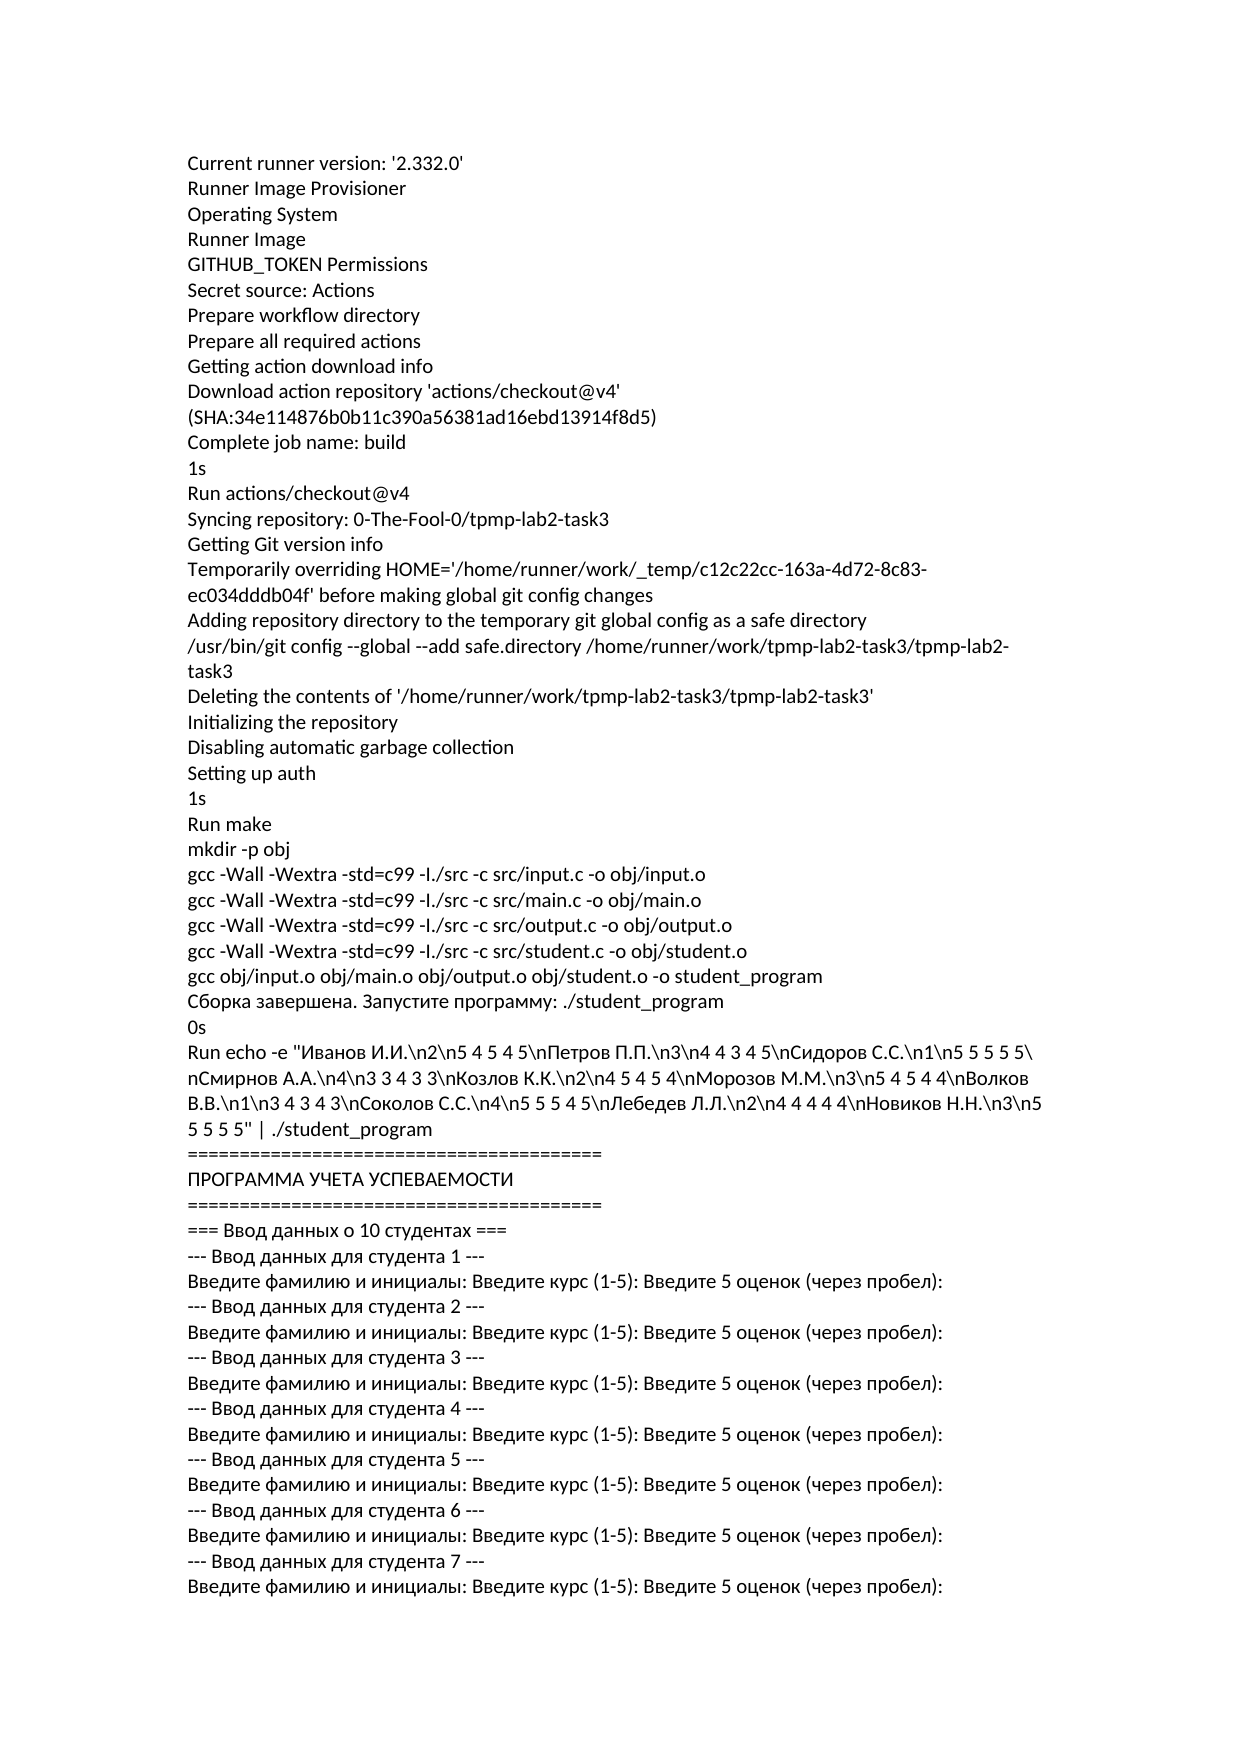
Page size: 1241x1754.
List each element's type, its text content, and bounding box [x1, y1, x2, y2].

text Введите фамилию и инициалы: Введите курс (1-5): Введите 5 оценок (через пробел): [187, 1319, 1053, 1344]
text gcc -Wall -Wextra -std=c99 -I./src -c src/input.c -o obj/input.o [187, 862, 1053, 887]
text Current runner version: '2.332.0' [187, 150, 1053, 175]
text Введите фамилию и инициалы: Введите курс (1-5): Введите 5 оценок (через пробел): [187, 1268, 1053, 1294]
text Введите фамилию и инициалы: Введите курс (1-5): Введите 5 оценок (через пробел): [187, 1573, 1053, 1599]
text Syncing repository: 0-The-Fool-0/tpmp-lab2-task3 [187, 506, 1053, 531]
text --- Ввод данных для студента 6 --- [187, 1497, 1053, 1522]
text GITHUB_TOKEN Permissions [187, 252, 1053, 277]
text --- Ввод данных для студента 3 --- [187, 1344, 1053, 1370]
text Complete job name: build [187, 429, 1053, 455]
text Run echo -e "Иванов И.И.\n2\n5 4 5 4 5\nПетров П.П.\n3\n4 4 3 4 5\nСидоров С.С.\n1\n5 5 5 5 5\nСмирнов А.А.\n4\n3 3 4 3 3\nКозлов К.К.\n2\n4 5 4 5 4\nМорозов М.М.\n3\n5 4 5 4 4\nВолков В.В.\n1\n3 4 3 4 3\nСоколов С.С.\n4\n5 5 5 4 5\nЛебедев Л.Л.\n2\n4 4 4 4 4\nНовиков Н.Н.\n3\n5 5 5 5 5" | ./student_program [187, 1039, 1053, 1141]
text --- Ввод данных для студента 1 --- [187, 1243, 1053, 1268]
text Getting action download info [187, 353, 1053, 379]
text Run actions/checkout@v4 [187, 480, 1053, 506]
text Disabling automatic garbage collection [187, 734, 1053, 760]
text Prepare all required actions [187, 328, 1053, 353]
text === Ввод данных о 10 студентах === [187, 1217, 1053, 1243]
text Сборка завершена. Запустите программу: ./student_program [187, 989, 1053, 1014]
text Runner Image Provisioner [187, 175, 1053, 201]
text Initializing the repository [187, 709, 1053, 734]
text Download action repository 'actions/checkout@v4' (SHA:34e114876b0b11c390a56381ad16ebd13914f8d5) [187, 379, 1053, 429]
text Adding repository directory to the temporary git global config as a safe directory [187, 607, 1053, 633]
text 1s [187, 785, 1053, 811]
text gcc -Wall -Wextra -std=c99 -I./src -c src/output.c -o obj/output.o [187, 912, 1053, 938]
text ПРОГРАММА УЧЕТА УСПЕВАЕМОСТИ [187, 1167, 1053, 1192]
text gcc obj/input.o obj/main.o obj/output.o obj/student.o -o student_program [187, 963, 1053, 989]
text Temporarily overriding HOME='/home/runner/work/_temp/c12c22cc-163a-4d72-8c83-ec034dddb04f' before making global git config changes [187, 557, 1053, 607]
text Deleting the contents of '/home/runner/work/tpmp-lab2-task3/tpmp-lab2-task3' [187, 684, 1053, 709]
text 1s [187, 455, 1053, 480]
text --- Ввод данных для студента 4 --- [187, 1395, 1053, 1421]
text Setting up auth [187, 760, 1053, 785]
text gcc -Wall -Wextra -std=c99 -I./src -c src/main.c -o obj/main.o [187, 887, 1053, 912]
text Введите фамилию и инициалы: Введите курс (1-5): Введите 5 оценок (через пробел): [187, 1522, 1053, 1548]
text Operating System [187, 201, 1053, 226]
text ======================================== [187, 1192, 1053, 1217]
text Введите фамилию и инициалы: Введите курс (1-5): Введите 5 оценок (через пробел): [187, 1370, 1053, 1395]
text Secret source: Actions [187, 277, 1053, 302]
text ======================================== [187, 1141, 1053, 1167]
text Prepare workflow directory [187, 302, 1053, 328]
text mkdir -p obj [187, 836, 1053, 862]
text --- Ввод данных для студента 7 --- [187, 1548, 1053, 1573]
text Введите фамилию и инициалы: Введите курс (1-5): Введите 5 оценок (через пробел): [187, 1421, 1053, 1446]
text gcc -Wall -Wextra -std=c99 -I./src -c src/student.c -o obj/student.o [187, 938, 1053, 963]
text 0s [187, 1014, 1053, 1039]
text Введите фамилию и инициалы: Введите курс (1-5): Введите 5 оценок (через пробел): [187, 1472, 1053, 1497]
text --- Ввод данных для студента 5 --- [187, 1446, 1053, 1472]
text --- Ввод данных для студента 2 --- [187, 1294, 1053, 1319]
text Runner Image [187, 226, 1053, 252]
text Getting Git version info [187, 531, 1053, 557]
text Run make [187, 811, 1053, 836]
text /usr/bin/git config --global --add safe.directory /home/runner/work/tpmp-lab2-task3/tpmp-lab2-task3 [187, 633, 1053, 684]
